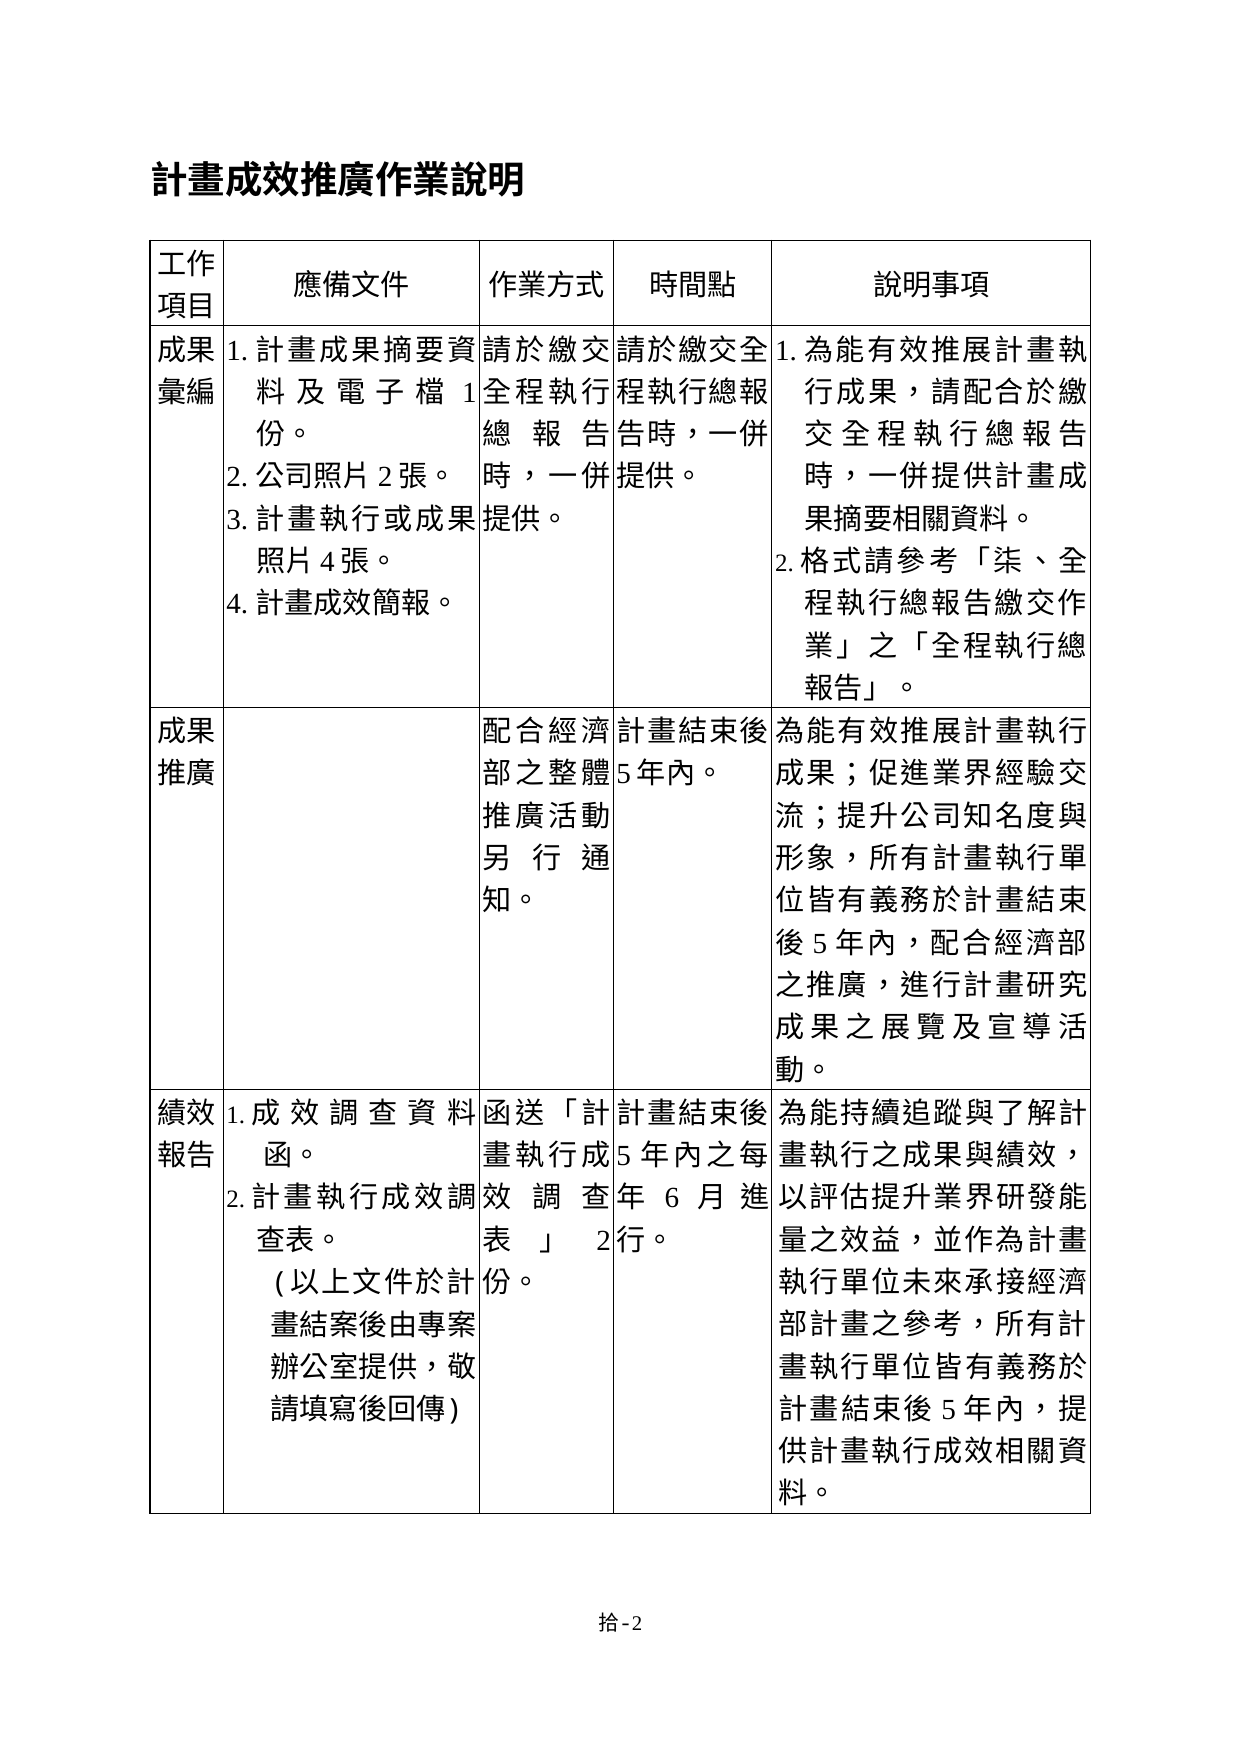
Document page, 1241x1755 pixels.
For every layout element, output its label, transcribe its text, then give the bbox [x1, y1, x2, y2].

table_cell 配合經濟部之整體推廣活動另行通知。 [480, 708, 613, 1088]
table_header 應備文件 [224, 241, 479, 325]
table_cell 績效報告 [151, 1090, 223, 1512]
table_cell 計畫結束後5年內。 [614, 708, 771, 1088]
table_header 工作項目 [151, 241, 223, 325]
table_cell 成果推廣 [151, 708, 223, 1088]
table_cell [224, 708, 479, 1088]
table_cell 請於繳交全程執行總報告時，一併提供。 [480, 326, 613, 707]
table_header 作業方式 [480, 241, 613, 325]
table_cell 為能持續追蹤與了解計畫執行之成果與績效，以評估提升業界研發能量之效益，並作為計畫執行單位未來承接經濟部計畫之參考，所有計畫執行單位皆有義務於計畫結束後5年內，提供計畫執行成效相關資料。 [772, 1090, 1090, 1512]
table_cell 計畫結束後5年內之每年6月進行。 [614, 1090, 771, 1512]
table_cell 計畫成果摘要資料及電子檔1份。 公司照片2張。 計畫執行或成果照片4張。 計畫成效簡報。 [224, 326, 479, 707]
table_cell 請於繳交全程執行總報告時，一併提供。 [614, 326, 771, 707]
table_header 說明事項 [772, 241, 1090, 325]
table_header 時間點 [614, 241, 771, 325]
table_cell 成效調查資料函。 計畫執行成效調查表。 (以上文件於計畫結案後由專案辦公室提供，敬請填寫後回傳) [224, 1090, 479, 1512]
table_cell 函送「計畫執行成效調查表」2份。 [480, 1090, 613, 1512]
subtitle 計畫成效推廣作業說明 [150, 150, 1090, 204]
table_cell 為能有效推展計畫執行成果，請配合於繳交全程執行總報告時，一併提供計畫成果摘要相關資料。 格式請參考「柒、全程執行總報告繳交作業」之「全程執行總報告」。 [772, 326, 1090, 707]
table_cell 為能有效推展計畫執行成果；促進業界經驗交流；提升公司知名度與形象，所有計畫執行單位皆有義務於計畫結束後5年內，配合經濟部之推廣，進行計畫研究成果之展覽及宣導活動。 [772, 708, 1090, 1088]
table_cell 成果彙編 [151, 326, 223, 707]
